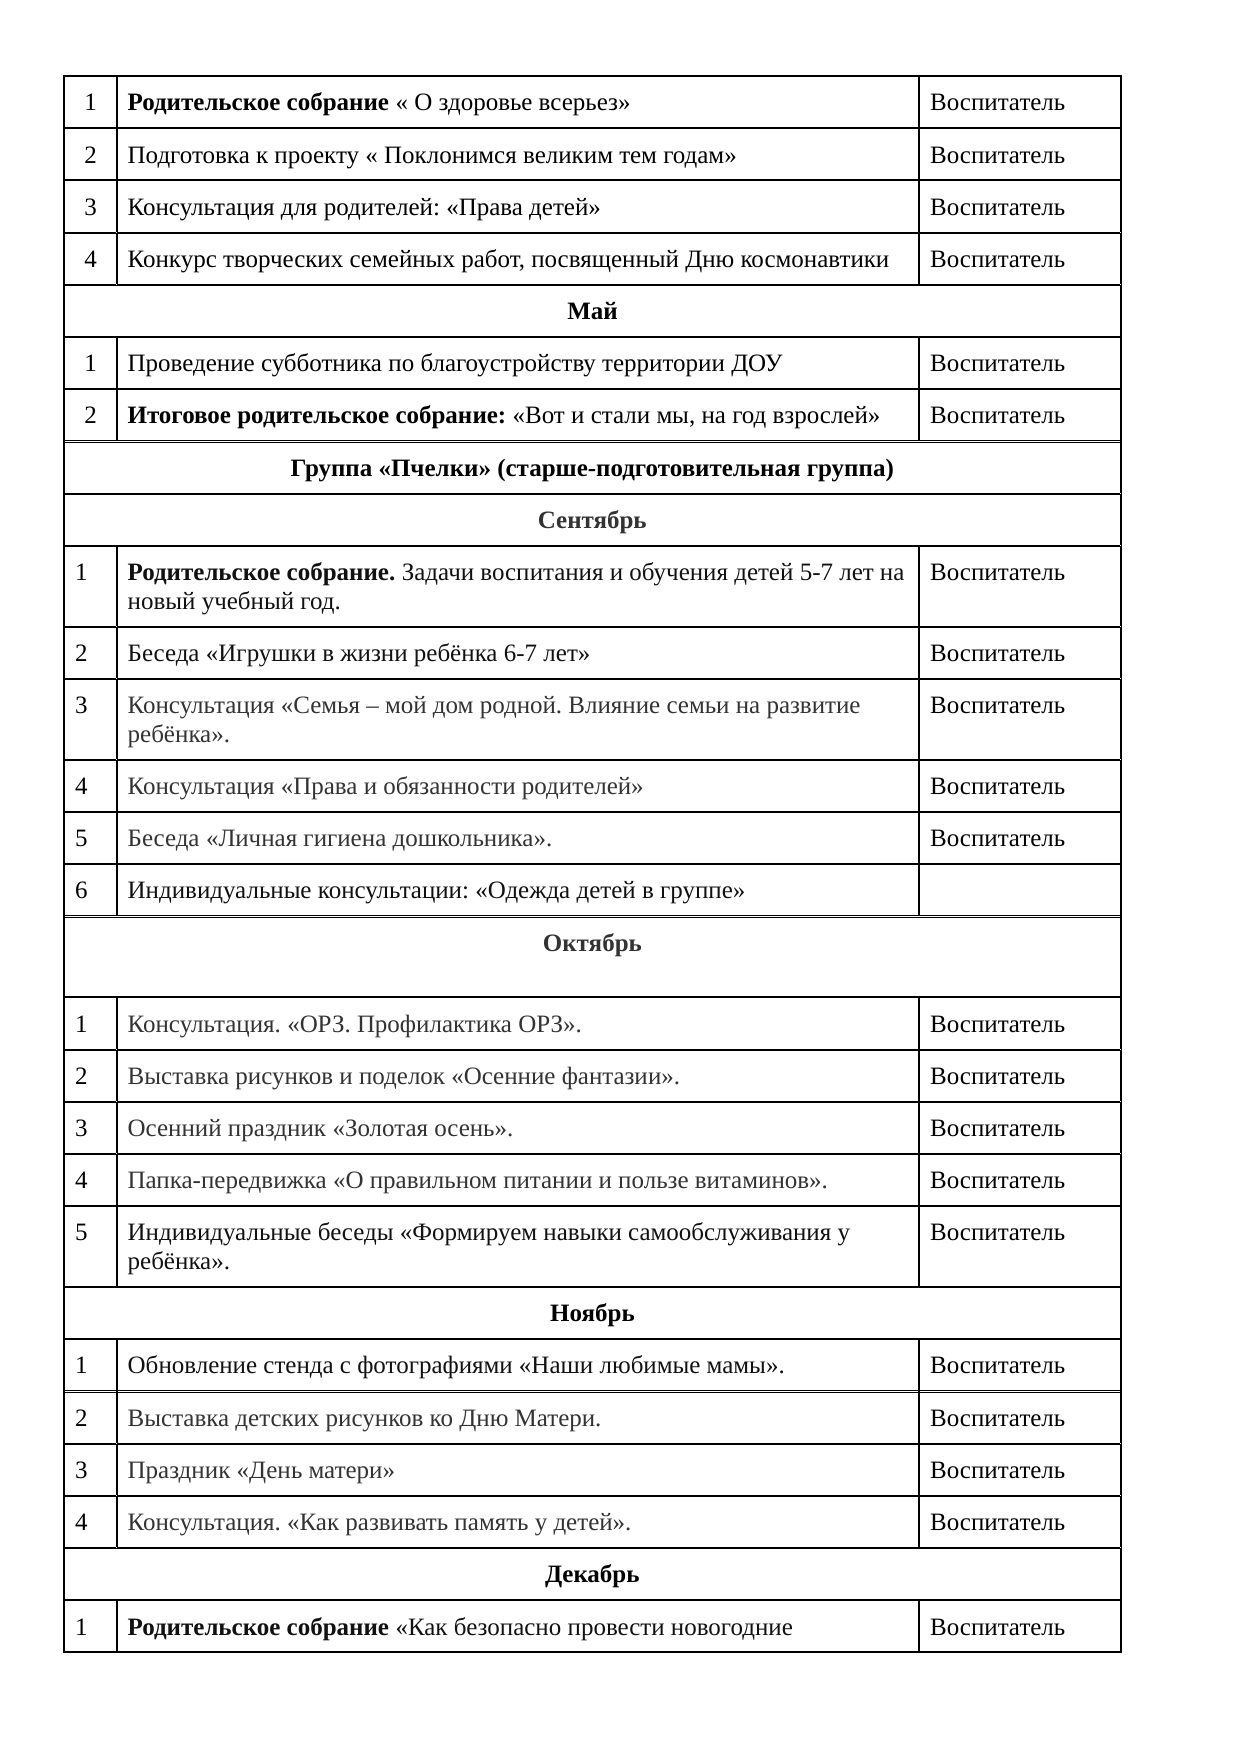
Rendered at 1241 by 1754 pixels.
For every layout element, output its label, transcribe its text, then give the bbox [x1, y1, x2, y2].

table_cell Консультация. «ОРЗ. Профилактика ОРЗ». [118, 998, 918, 1048]
table_cell Воспитатель [920, 234, 1120, 284]
table_cell Родительское собрание «Как безопасно провести новогодние [118, 1601, 918, 1651]
table_cell Праздник «День матери» [118, 1445, 918, 1495]
table_cell Воспитатель [920, 1445, 1120, 1495]
table_cell 3 [65, 1445, 116, 1495]
table_cell 4 [65, 1497, 116, 1547]
table_cell Ноябрь [65, 1288, 1120, 1338]
table_cell Воспитатель [920, 1051, 1120, 1101]
table_cell 5 [65, 813, 116, 863]
table_cell Воспитатель [920, 1393, 1120, 1442]
table_cell 1 [65, 1601, 116, 1651]
table_cell Май [65, 286, 1120, 336]
table_cell 6 [65, 865, 116, 915]
table_cell Воспитатель [920, 1155, 1120, 1205]
table_cell 2 [65, 390, 116, 440]
table_cell 1 [65, 1340, 116, 1390]
table_cell 4 [65, 1155, 116, 1205]
table_cell Осенний праздник «Золотая осень». [118, 1103, 918, 1153]
table_cell Воспитатель [920, 813, 1120, 863]
table_cell Воспитатель [920, 680, 1120, 759]
table_cell Декабрь [65, 1549, 1120, 1599]
table_cell 3 [65, 680, 116, 759]
table_cell Индивидуальные беседы «Формируем навыки самообслуживания у ребёнка». [118, 1207, 918, 1286]
table_cell Воспитатель [920, 1340, 1120, 1390]
table_cell 2 [65, 1051, 116, 1101]
table_cell Воспитатель [920, 998, 1120, 1048]
table_cell Беседа «Игрушки в жизни ребёнка 6-7 лет» [118, 628, 918, 678]
table_cell Родительское собрание « О здоровье всерьез» [118, 77, 918, 127]
table_cell Консультация «Права и обязанности родителей» [118, 761, 918, 811]
table_cell 1 [65, 547, 116, 626]
table_cell Индивидуальные консультации: «Одежда детей в группе» [118, 865, 918, 915]
table_cell 3 [65, 181, 116, 232]
table_cell Воспитатель [920, 181, 1120, 232]
table_cell Консультация для родителей: «Права детей» [118, 181, 918, 232]
table_cell Воспитатель [920, 1207, 1120, 1286]
table_cell Воспитатель [920, 129, 1120, 179]
table_cell Воспитатель [920, 338, 1120, 388]
table_cell 1 [65, 998, 116, 1048]
table_cell Воспитатель [920, 761, 1120, 811]
table_cell 2 [65, 1393, 116, 1442]
table_cell Консультация «Семья – мой дом родной. Влияние семьи на развитие ребёнка». [118, 680, 918, 759]
table_cell Воспитатель [920, 1103, 1120, 1153]
table_cell Итоговое родительское собрание: «Вот и стали мы, на год взрослей» [118, 390, 918, 440]
table_cell Выставка детских рисунков ко Дню Матери. [118, 1393, 918, 1442]
table_cell Обновление стенда с фотографиями «Наши любимые мамы». [118, 1340, 918, 1390]
table_cell Группа «Пчелки» (старше-подготовительная группа) [65, 443, 1120, 492]
table_cell 4 [65, 761, 116, 811]
table_cell Консультация. «Как развивать память у детей». [118, 1497, 918, 1547]
table_cell Родительское собрание. Задачи воспитания и обучения детей 5-7 лет на новый учебный год. [118, 547, 918, 626]
table_cell 1 [65, 77, 116, 127]
table_cell 4 [65, 234, 116, 284]
table_cell Папка-передвижка «О правильном питании и пользе витаминов». [118, 1155, 918, 1205]
table_cell Беседа «Личная гигиена дошкольника». [118, 813, 918, 863]
table_cell Конкурс творческих семейных работ, посвященный Дню космонавтики [118, 234, 918, 284]
table_cell [920, 865, 1120, 915]
table_cell 3 [65, 1103, 116, 1153]
table_cell Октябрь [65, 918, 1120, 996]
table_cell Сентябрь [65, 495, 1120, 545]
table_cell Воспитатель [920, 628, 1120, 678]
table_cell Воспитатель [920, 77, 1120, 127]
table_cell 2 [65, 129, 116, 179]
table_cell Воспитатель [920, 1601, 1120, 1651]
table_cell Выставка рисунков и поделок «Осенние фантазии». [118, 1051, 918, 1101]
table_cell Воспитатель [920, 547, 1120, 626]
table_cell 5 [65, 1207, 116, 1286]
table_cell Воспитатель [920, 1497, 1120, 1547]
table_cell Подготовка к проекту « Поклонимся великим тем годам» [118, 129, 918, 179]
table_cell 2 [65, 628, 116, 678]
table_cell 1 [65, 338, 116, 388]
table_cell Проведение субботника по благоустройству территории ДОУ [118, 338, 918, 388]
table_cell Воспитатель [920, 390, 1120, 440]
